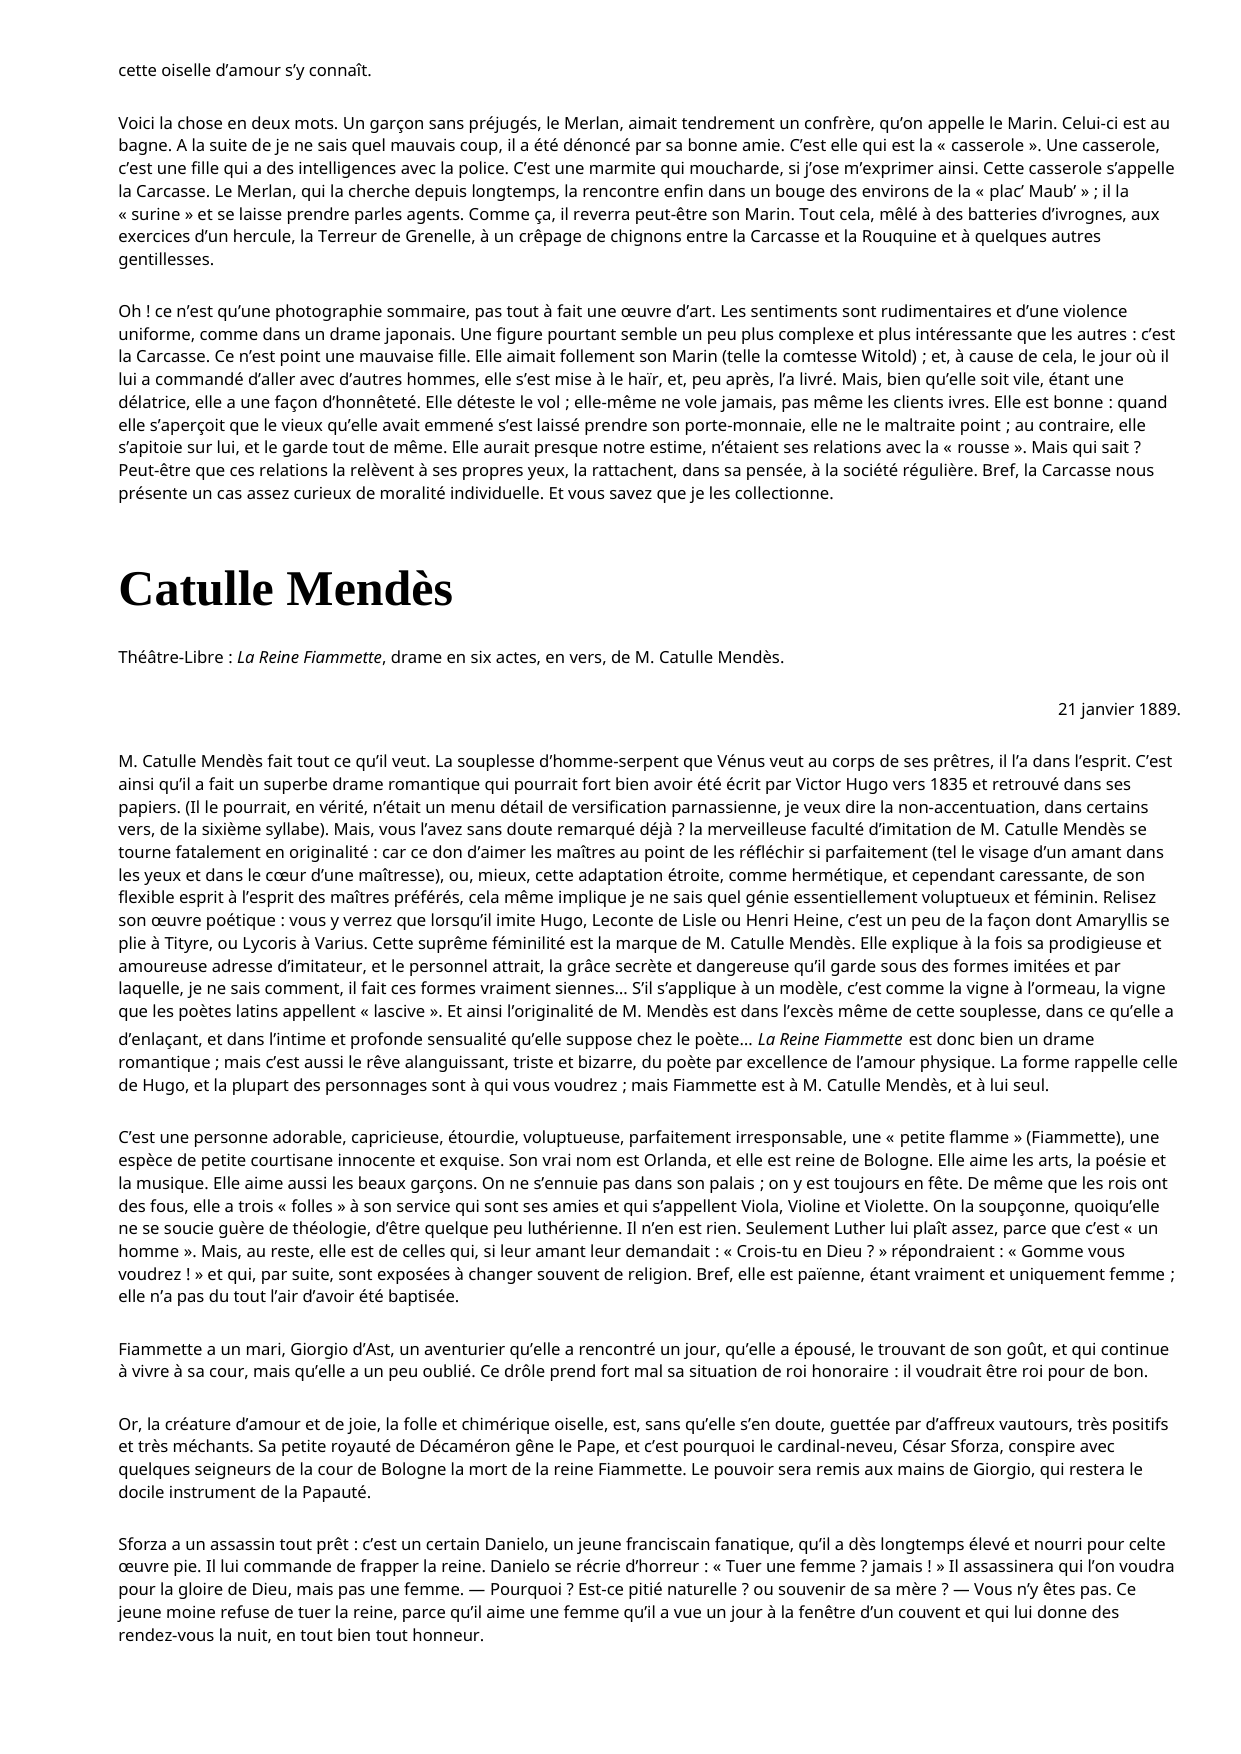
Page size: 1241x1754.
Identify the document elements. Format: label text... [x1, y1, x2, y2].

text Fiammette a un mari, Giorgio d’Ast, un aventurier qu’elle a rencontré un jour, qu’elle a épousé, le trouvant de son goût, et qui continue à vivre à sa cour, mais qu’elle a un peu oublié. Ce drôle prend fort mal sa situation de roi honoraire : il voudrait être roi pour de bon. [118, 1337, 1181, 1383]
text M. Catulle Mendès fait tout ce qu’il veut. La souplesse d’homme-serpent que Vénus veut au corps de ses prêtres, il l’a dans l’esprit. C’est ainsi qu’il a fait un superbe drame romantique qui pourrait fort bien avoir été écrit par Victor Hugo vers 1835 et retrouvé dans ses papiers. (Il le pourrait, en vérité, n’était un menu détail de versification parnassienne, je veux dire la non-accentuation, dans certains vers, de la sixième syllabe). Mais, vous l’avez sans doute remarqué déjà ? la merveilleuse faculté d’imitation de M. Catulle Mendès se tourne fatalement en originalité : car ce don d’aimer les maîtres au point de les réfléchir si parfaitement (tel le visage d’un amant dans les yeux et dans le cœur d’une maîtresse), ou, mieux, cette adaptation étroite, comme hermétique, et cependant caressante, de son flexible esprit à l’esprit des maîtres préférés, cela même implique je ne sais quel génie essentiellement voluptueux et féminin. Relisez son œuvre poétique : vous y verrez que lorsqu’il imite Hugo, Leconte de Lisle ou Henri Heine, c’est un peu de la façon dont Amaryllis se plie à Tityre, ou Lycoris à Varius. Cette suprême féminilité est la marque de M. Catulle Mendès. Elle explique à la fois sa prodigieuse et amoureuse adresse d’imitateur, et le personnel attrait, la grâce secrète et dangereuse qu’il garde sous des formes imitées et par laquelle, je ne sais comment, il fait ces formes vraiment siennes… S’il s’applique à un modèle, c’est comme la vigne à l’ormeau, la vigne que les poètes latins appellent « lascive ». Et ainsi l’originalité de M. Mendès est dans l’excès même de cette souplesse, dans ce qu’elle a d’enlaçant, et dans l’intime et profonde sensualité qu’elle suppose chez le poète… La Reine Fiammette est donc bien un drame romantique ; mais c’est aussi le rêve alanguissant, triste et bizarre, du poète par excellence de l’amour physique. La forme rappelle celle de Hugo, et la plupart des personnages sont à qui vous voudrez ; mais Fiammette est à M. Catulle Mendès, et à lui seul. [118, 750, 1181, 1097]
text Or, la créature d’amour et de joie, la folle et chimérique oiselle, est, sans qu’elle s’en doute, guettée par d’affreux vautours, très positifs et très méchants. Sa petite royauté de Décaméron gêne le Pape, et c’est pourquoi le cardinal-neveu, César Sforza, conspire avec quelques seigneurs de la cour de Bologne la mort de la reine Fiammette. Le pouvoir sera remis aux mains de Giorgio, qui restera le docile instrument de la Papauté. [118, 1412, 1181, 1503]
text Voici la chose en deux mots. Un garçon sans préjugés, le Merlan, aimait tendrement un confrère, qu’on appelle le Marin. Celui-ci est au bagne. A la suite de je ne sais quel mauvais coup, il a été dénoncé par sa bonne amie. C’est elle qui est la « casserole ». Une casserole, c’est une fille qui a des intelligences avec la police. C’est une marmite qui moucharde, si j’ose m’exprimer ainsi. Cette casserole s’appelle la Carcasse. Le Merlan, qui la cherche depuis longtemps, la rencontre enfin dans un bouge des environs de la « plac’ Maub’ » ; il la « surine » et se laisse prendre parles agents. Comme ça, il reverra peut-être son Marin. Tout cela, mêlé à des batteries d’ivrognes, aux exercices d’un hercule, la Terreur de Grenelle, à un crêpage de chignons entre la Carcasse et la Rouquine et à quelques autres gentillesses. [118, 111, 1181, 270]
text Sforza a un assassin tout prêt : c’est un certain Danielo, un jeune franciscain fanatique, qu’il a dès longtemps élevé et nourri pour celte œuvre pie. Il lui commande de frapper la reine. Danielo se récrie d’horreur : « Tuer une femme ? jamais ! » Il assassinera qui l’on voudra pour la gloire de Dieu, mais pas une femme. — Pourquoi ? Est-ce pitié naturelle ? ou souvenir de sa mère ? — Vous n’y êtes pas. Ce jeune moine refuse de tuer la reine, parce qu’il aime une femme qu’il a vue un jour à la fenêtre d’un couvent et qui lui donne des rendez-vous la nuit, en tout bien tout honneur. [118, 1532, 1181, 1646]
text 21 janvier 1889. [118, 698, 1181, 720]
subtitle CATULLE MENDÈS [118, 558, 1181, 616]
text cette oiselle d’amour s’y connaît. [118, 59, 1181, 82]
text Théâtre-Libre : La Reine Fiammette, drame en six actes, en vers, de M. Catulle Mendès. [118, 646, 1181, 668]
text Oh ! ce n’est qu’une photographie sommaire, pas tout à fait une œuvre d’art. Les sentiments sont rudimentaires et d’une violence uniforme, comme dans un drame japonais. Une figure pourtant semble un peu plus complexe et plus intéressante que les autres : c’est la Carcasse. Ce n’est point une mauvaise fille. Elle aimait follement son Marin (telle la comtesse Witold) ; et, à cause de cela, le jour où il lui a commandé d’aller avec d’autres hommes, elle s’est mise à le haïr, et, peu après, l’a livré. Mais, bien qu’elle soit vile, étant une délatrice, elle a une façon d’honnêteté. Elle déteste le vol ; elle-même ne vole jamais, pas même les clients ivres. Elle est bonne : quand elle s’aperçoit que le vieux qu’elle avait emmené s’est laissé prendre son porte-monnaie, elle ne le maltraite point ; au contraire, elle s’apitoie sur lui, et le garde tout de même. Elle aurait presque notre estime, n’étaient ses relations avec la « rousse ». Mais qui sait ? Peut-être que ces relations la relèvent à ses propres yeux, la rattachent, dans sa pensée, à la société régulière. Bref, la Carcasse nous présente un cas assez curieux de moralité individuelle. Et vous savez que je les collectionne. [118, 300, 1181, 504]
text C’est une personne adorable, capricieuse, étourdie, voluptueuse, parfaitement irresponsable, une « petite flamme » (Fiammette), une espèce de petite courtisane innocente et exquise. Son vrai nom est Orlanda, et elle est reine de Bologne. Elle aime les arts, la poésie et la musique. Elle aime aussi les beaux garçons. On ne s’ennuie pas dans son palais ; on y est toujours en fête. De même que les rois ont des fous, elle a trois « folles » à son service qui sont ses amies et qui s’appellent Viola, Violine et Violette. On la soupçonne, quoiqu’elle ne se soucie guère de théologie, d’être quelque peu luthérienne. Il n’en est rien. Seulement Luther lui plaît assez, parce que c’est « un homme ». Mais, au reste, elle est de celles qui, si leur amant leur demandait : « Crois-tu en Dieu ? » répondraient : « Gomme vous voudrez ! » et qui, par suite, sont exposées à changer souvent de religion. Bref, elle est païenne, étant vraiment et uniquement femme ; elle n’a pas du tout l’air d’avoir été baptisée. [118, 1126, 1181, 1308]
